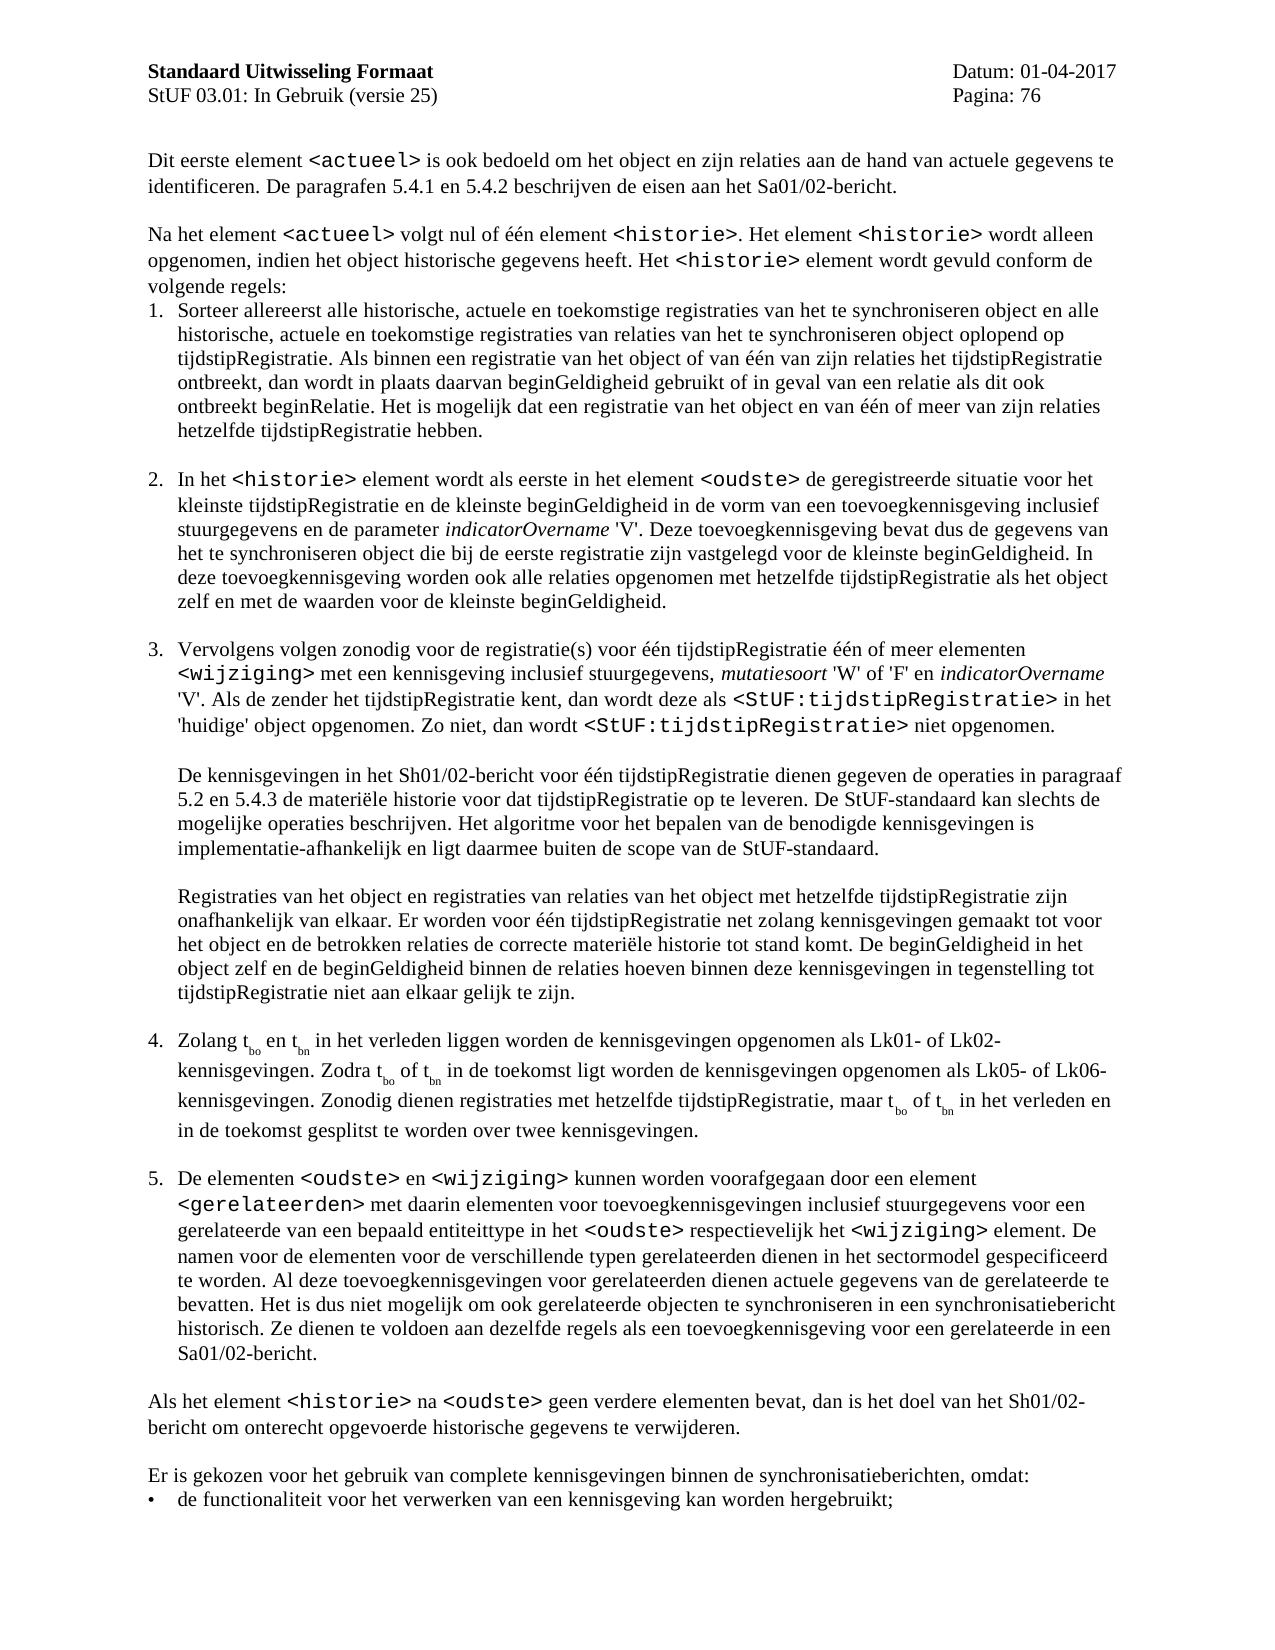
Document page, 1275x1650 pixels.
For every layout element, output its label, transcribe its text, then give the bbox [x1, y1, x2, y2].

text Dit eerste element <actueel> is ook bedoeld om het object en zijn relaties aan de hand van actuele gegevens te identificeren. De paragrafen 5.4.1 en 5.4.2 beschrijven de eisen aan het Sa01/02-bericht. [148, 148, 1127, 198]
list In het <historie> element wordt als eerste in het element <oudste> de geregistreerde situatie voor het kleinste tijdstipRegistratie en de kleinste beginGeldigheid in de vorm van een toevoegkennisgeving inclusief stuurgegevens en de parameter indicatorOvername 'V'. Deze toevoegkennisgeving bevat dus de gegevens van het te synchroniseren object die bij de eerste registratie zijn vastgelegd voor de kleinste beginGeldigheid. In deze toevoegkennisgeving worden ook alle relaties opgenomen met hetzelfde tijdstipRegistratie als het object zelf en met de waarden voor de kleinste beginGeldigheid. [148, 466, 1127, 637]
text Er is gekozen voor het gebruik van complete kennisgevingen binnen de synchronisatieberichten, omdat: [148, 1463, 1127, 1487]
list de functionaliteit voor het verwerken van een kennisgeving kan worden hergebruikt; [148, 1487, 1127, 1511]
list Zolang tbo en tbn in het verleden liggen worden de kennisgevingen opgenomen als Lk01- of Lk02-kennisgevingen. Zodra tbo of tbn in de toekomst ligt worden de kennisgevingen opgenomen als Lk05- of Lk06-kennisgevingen. Zonodig dienen registraties met hetzelfde tijdstipRegistratie, maar tbo of tbn in het verleden en in de toekomst gesplitst te worden over twee kennisgevingen. [148, 1028, 1127, 1166]
list Sorteer allereerst alle historische, actuele en toekomstige registraties van het te synchroniseren object en alle historische, actuele en toekomstige registraties van relaties van het te synchroniseren object oplopend op tijdstipRegistratie. Als binnen een registratie van het object of van één van zijn relaties het tijdstipRegistratie ontbreekt, dan wordt in plaats daarvan beginGeldigheid gebruikt of in geval van een relatie als dit ook ontbreekt beginRelatie. Het is mogelijk dat een registratie van het object en van één of meer van zijn relaties hetzelfde tijdstipRegistratie hebben. [148, 298, 1127, 466]
text Als het element <historie> na <oudste> geen verdere elementen bevat, dan is het doel van het Sh01/02-bericht om onterecht opgevoerde historische gegevens te verwijderen. [148, 1388, 1127, 1438]
list De elementen <oudste> en <wijziging> kunnen worden voorafgegaan door een element <gerelateerden> met daarin elementen voor toevoegkennisgevingen inclusief stuurgegevens voor een gerelateerde van een bepaald entiteittype in het <oudste> respectievelijk het <wijziging> element. De namen voor de elementen voor de verschillende typen gerelateerden dienen in het sectormodel gespecificeerd te worden. Al deze toevoegkennisgevingen voor gerelateerden dienen actuele gegevens van de gerelateerde te bevatten. Het is dus niet mogelijk om ook gerelateerde objecten te synchroniseren in een synchronisatiebericht historisch. Ze dienen te voldoen aan dezelfde regels als een toevoegkennisgeving voor een gerelateerde in een Sa01/02-bericht. [148, 1166, 1127, 1364]
text Na het element <actueel> volgt nul of één element <historie>. Het element <historie> wordt alleen opgenomen, indien het object historische gegevens heeft. Het <historie> element wordt gevuld conform de volgende regels: [148, 222, 1127, 298]
list Vervolgens volgen zonodig voor de registratie(s) voor één tijdstipRegistratie één of meer elementen <wijziging> met een kennisgeving inclusief stuurgegevens, mutatiesoort 'W' of 'F' en indicatorOvername 'V'. Als de zender het tijdstipRegistratie kent, dan wordt deze als <StUF:tijdstipRegistratie> in het 'huidige' object opgenomen. Zo niet, dan wordt <StUF:tijdstipRegistratie> niet opgenomen. De kennisgevingen in het Sh01/02-bericht voor één tijdstipRegistratie dienen gegeven de operaties in paragraaf 5.2 en 5.4.3 de materiële historie voor dat tijdstipRegistratie op te leveren. De StUF-standaard kan slechts de mogelijke operaties beschrijven. Het algoritme voor het bepalen van de benodigde kennisgevingen is implementatie-afhankelijk en ligt daarmee buiten de scope van de StUF-standaard. Registraties van het object en registraties van relaties van het object met hetzelfde tijdstipRegistratie zijn onafhankelijk van elkaar. Er worden voor één tijdstipRegistratie net zolang kennisgevingen gemaakt tot voor het object en de betrokken relaties de correcte materiële historie tot stand komt. De beginGeldigheid in het object zelf en de beginGeldigheid binnen de relaties hoeven binnen deze kennisgevingen in tegenstelling tot tijdstipRegistratie niet aan elkaar gelijk te zijn. [148, 637, 1127, 1028]
